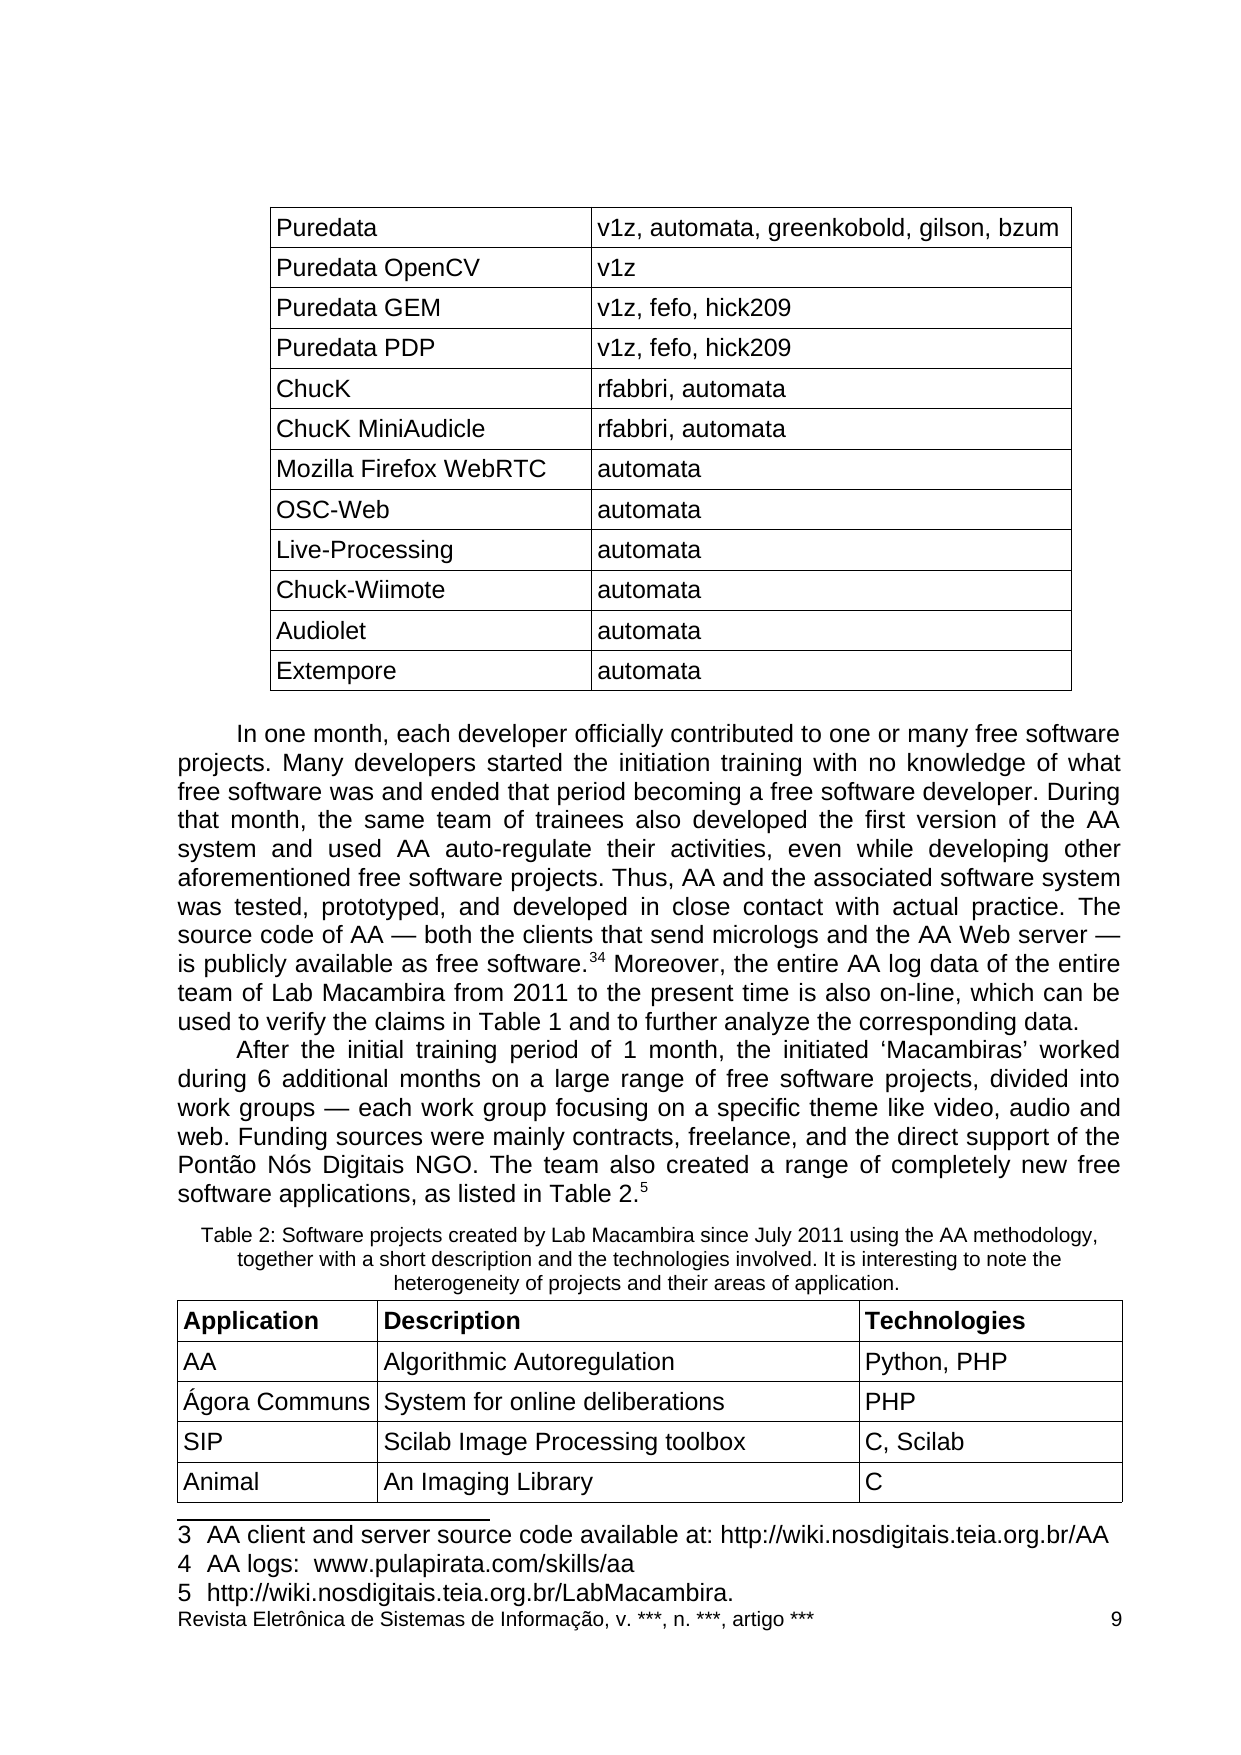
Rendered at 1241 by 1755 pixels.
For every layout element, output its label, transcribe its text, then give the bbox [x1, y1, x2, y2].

table_cell Ágora Communs [178, 1382, 377, 1421]
table_cell Puredata OpenCV [271, 248, 591, 287]
text AA logs: www.pulapirata.com/skills/aa [177, 1549, 1122, 1578]
table_cell An Imaging Library [378, 1463, 859, 1502]
table_cell C, Scilab [860, 1422, 1122, 1462]
table_cell ChucK MiniAudicle [271, 409, 591, 448]
table_cell automata [592, 571, 1071, 610]
text AA client and server source code available at: http://wiki.nosdigitais.teia.org.br/AA [177, 1520, 1122, 1549]
table_cell automata [592, 611, 1071, 650]
table_cell rfabbri, automata [592, 369, 1071, 408]
table_cell automata [592, 490, 1071, 529]
table_cell Audiolet [271, 611, 591, 650]
table_cell Animal [178, 1463, 377, 1502]
table_cell v1z, fefo, hick209 [592, 329, 1071, 368]
text http://wiki.nosdigitais.teia.org.br/LabMacambira. [177, 1578, 1122, 1607]
table_cell OSC-Web [271, 490, 591, 529]
text In one month, each developer officially contributed to one or many free software projects. Many developers started the initiation training with no knowledge of what free software was and ended that period becoming a free software developer. During that month, the same team of trainees also developed the first version of the AA system and used AA auto-regulate their activities, even while developing other aforementioned free software projects. Thus, AA and the associated software system was tested, prototyped, and developed in close contact with actual practice. The source code of AA — both the clients that send micrologs and the AA Web server — is publicly available as free software. Moreover, the entire AA log data of the entire team of Lab Macambira from 2011 to the present time is also on-line, which can be used to verify the claims in Table 1 and to further analyze the corresponding data. [177, 719, 1122, 1036]
table_header Application [178, 1301, 377, 1341]
table_cell System for online deliberations [378, 1382, 859, 1421]
table_header Technologies [860, 1301, 1122, 1341]
table_cell v1z [592, 248, 1071, 287]
table_cell v1z, automata, greenkobold, gilson, bzum [592, 208, 1071, 247]
table_cell Puredata [271, 208, 591, 247]
table_cell AA [178, 1342, 377, 1381]
table_cell rfabbri, automata [592, 409, 1071, 448]
table_cell automata [592, 530, 1071, 569]
table_cell Algorithmic Autoregulation [378, 1342, 859, 1381]
table_cell Live-Processing [271, 530, 591, 569]
table_cell Chuck-Wiimote [271, 571, 591, 610]
table_cell Puredata GEM [271, 288, 591, 328]
table_cell Puredata PDP [271, 329, 591, 368]
table_cell C [860, 1463, 1122, 1502]
table_cell ChucK [271, 369, 591, 408]
text After the initial training period of 1 month, the initiated ‘Macambiras’ worked during 6 additional months on a large range of free software projects, divided into work groups — each work group focusing on a specific theme like video, audio and web. Funding sources were mainly contracts, freelance, and the direct support of the Pontão Nós Digitais NGO. The team also created a range of completely new free software applications, as listed in Table 2. [177, 1036, 1122, 1208]
table_cell automata [592, 450, 1071, 489]
text Table 2: Software projects created by Lab Macambira since July 2011 using the AA methodology, together with a short description and the technologies involved. It is interesting to note the heterogeneity of projects and their areas of application. [177, 1222, 1122, 1294]
table_cell PHP [860, 1382, 1122, 1421]
table_cell Mozilla Firefox WebRTC [271, 450, 591, 489]
table_cell v1z, fefo, hick209 [592, 288, 1071, 328]
table_header Description [378, 1301, 859, 1341]
table_cell Extempore [271, 651, 591, 690]
table_cell Python, PHP [860, 1342, 1122, 1381]
table_cell Scilab Image Processing toolbox [378, 1422, 859, 1462]
table_cell automata [592, 651, 1071, 690]
table_cell SIP [178, 1422, 377, 1462]
